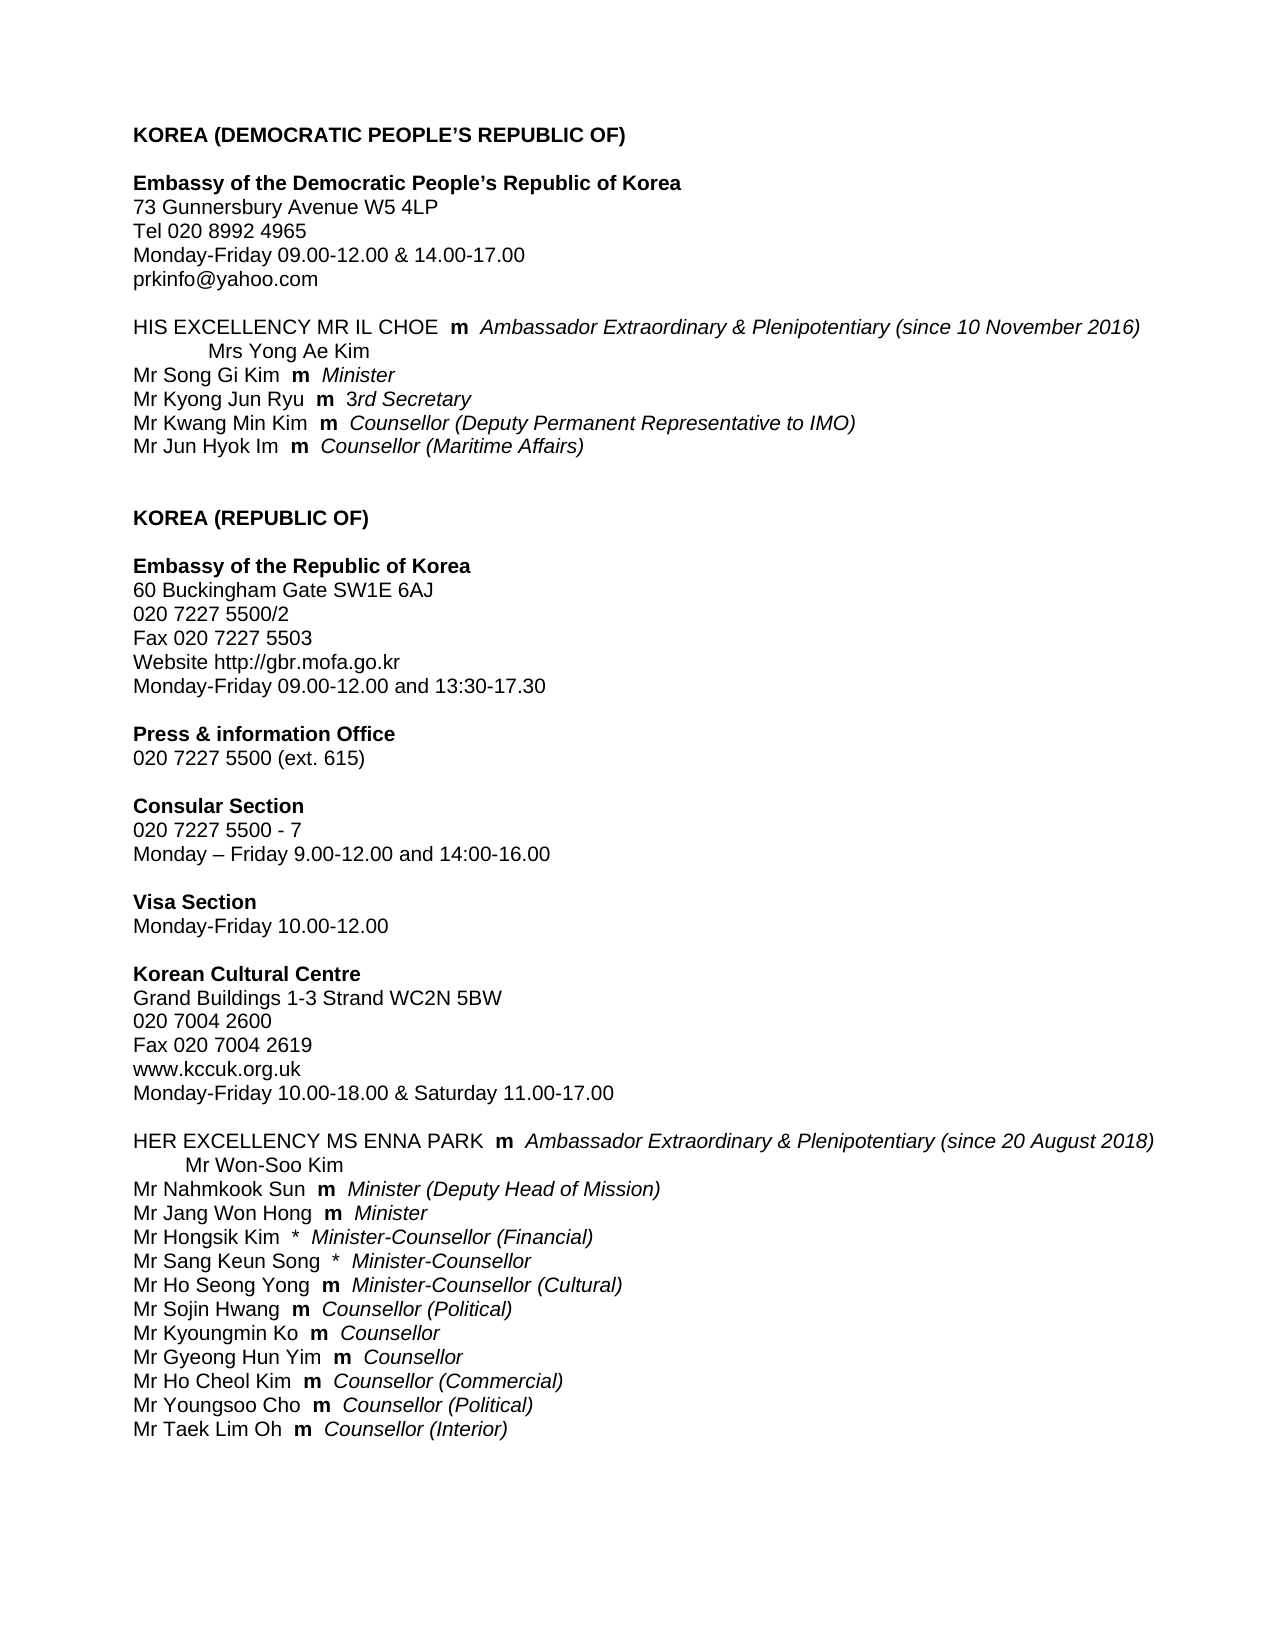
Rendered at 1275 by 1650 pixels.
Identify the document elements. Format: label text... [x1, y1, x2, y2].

text Embassy of the Democratic People’s Republic of Korea [133, 171, 1181, 195]
text Mr Gyeong Hun Yim m Counsellor [133, 1345, 1181, 1369]
text Monday-Friday 09.00-12.00 and 13:30-17.30 [133, 674, 1181, 698]
text Monday-Friday 09.00-12.00 & 14.00-17.00 [133, 243, 1181, 267]
text Tel 020 8992 4965 [133, 219, 1181, 243]
text HIS EXCELLENCY MR IL CHOE m Ambassador Extraordinary & Plenipotentiary (since 10 November 2016) [133, 314, 1181, 338]
text Mr Jun Hyok Im m Counsellor (Maritime Affairs) [133, 434, 1181, 458]
text Mr Song Gi Kim m Minister [133, 362, 1181, 386]
text Grand Buildings 1-3 Strand WC2N 5BW [133, 985, 1181, 1009]
text Website http://gbr.mofa.go.kr [133, 650, 1181, 674]
text 020 7227 5500 - 7 [133, 818, 1181, 842]
text Mr Kyoungmin Ko m Counsellor [133, 1321, 1181, 1345]
text 60 Buckingham Gate SW1E 6AJ [133, 578, 1181, 602]
text Mr Won-Soo Kim [133, 1153, 1181, 1177]
text Mr Nahmkook Sun m Minister (Deputy Head of Mission) [133, 1177, 1181, 1201]
text Mr Kwang Min Kim m Counsellor (Deputy Permanent Representative to IMO) [133, 410, 1181, 434]
text 020 7227 5500 (ext. 615) [133, 746, 1181, 770]
subtitle Visa Section [133, 889, 1181, 913]
text Mr Youngsoo Cho m Counsellor (Political) [133, 1393, 1181, 1417]
text Monday-Friday 10.00-18.00 & Saturday 11.00-17.00 [133, 1081, 1181, 1105]
text Fax 020 7004 2619 [133, 1033, 1181, 1057]
text Monday – Friday 9.00-12.00 and 14:00-16.00 [133, 842, 1181, 866]
text KOREA (DEMOCRATIC PEOPLE’S REPUBLIC OF) [133, 123, 1181, 147]
text Mr Kyong Jun Ryu m 3rd Secretary [133, 386, 1181, 410]
text Monday-Friday 10.00-12.00 [133, 913, 1181, 937]
text Mr Sojin Hwang m Counsellor (Political) [133, 1297, 1181, 1321]
text Mr Taek Lim Oh m Counsellor (Interior) [133, 1417, 1181, 1441]
text 73 Gunnersbury Avenue W5 4LP [133, 195, 1181, 219]
text Mrs Yong Ae Kim [133, 338, 1181, 362]
text 020 7004 2600 [133, 1009, 1181, 1033]
text KOREA (REPUBLIC OF) [133, 506, 1181, 530]
text Mr Sang Keun Song * Minister-Counsellor [133, 1249, 1181, 1273]
text Mr Hongsik Kim * Minister-Counsellor (Financial) [133, 1225, 1181, 1249]
text Fax 020 7227 5503 [133, 626, 1181, 650]
subtitle Press & information Office [133, 722, 1181, 746]
subtitle Embassy of the Republic of Korea [133, 554, 1181, 578]
text Mr Ho Cheol Kim m Counsellor (Commercial) [133, 1369, 1181, 1393]
text Korean Cultural Centre [133, 961, 1181, 985]
text 020 7227 5500/2 [133, 602, 1181, 626]
text Consular Section [133, 794, 1181, 818]
text www.kccuk.org.uk [133, 1057, 1181, 1081]
text Mr Jang Won Hong m Minister [133, 1201, 1181, 1225]
text Mr Ho Seong Yong m Minister-Counsellor (Cultural) [133, 1273, 1181, 1297]
text HER EXCELLENCY MS ENNA PARK m Ambassador Extraordinary & Plenipotentiary (since 20 August 2018) [133, 1129, 1181, 1153]
text prkinfo@yahoo.com [133, 267, 1181, 291]
